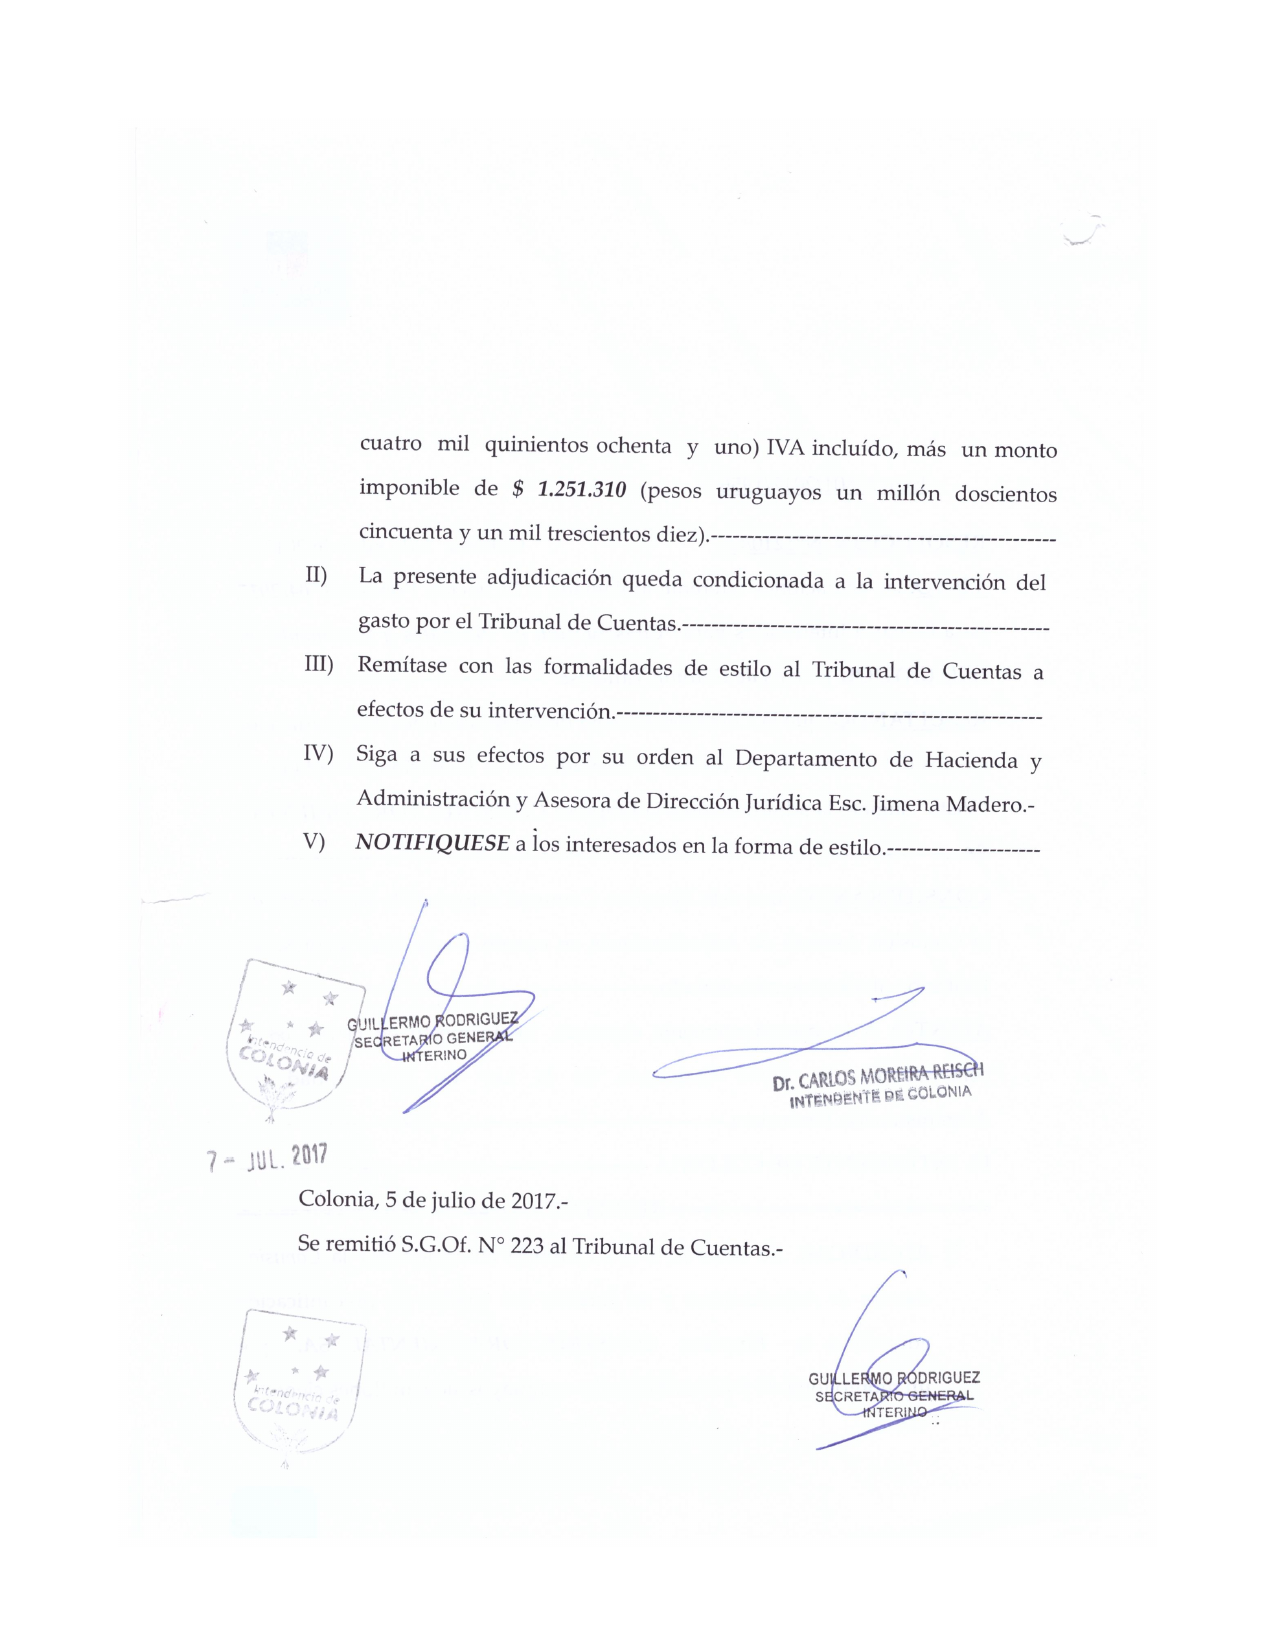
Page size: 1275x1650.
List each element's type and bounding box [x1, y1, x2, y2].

picture [118, 118, 1157, 1547]
